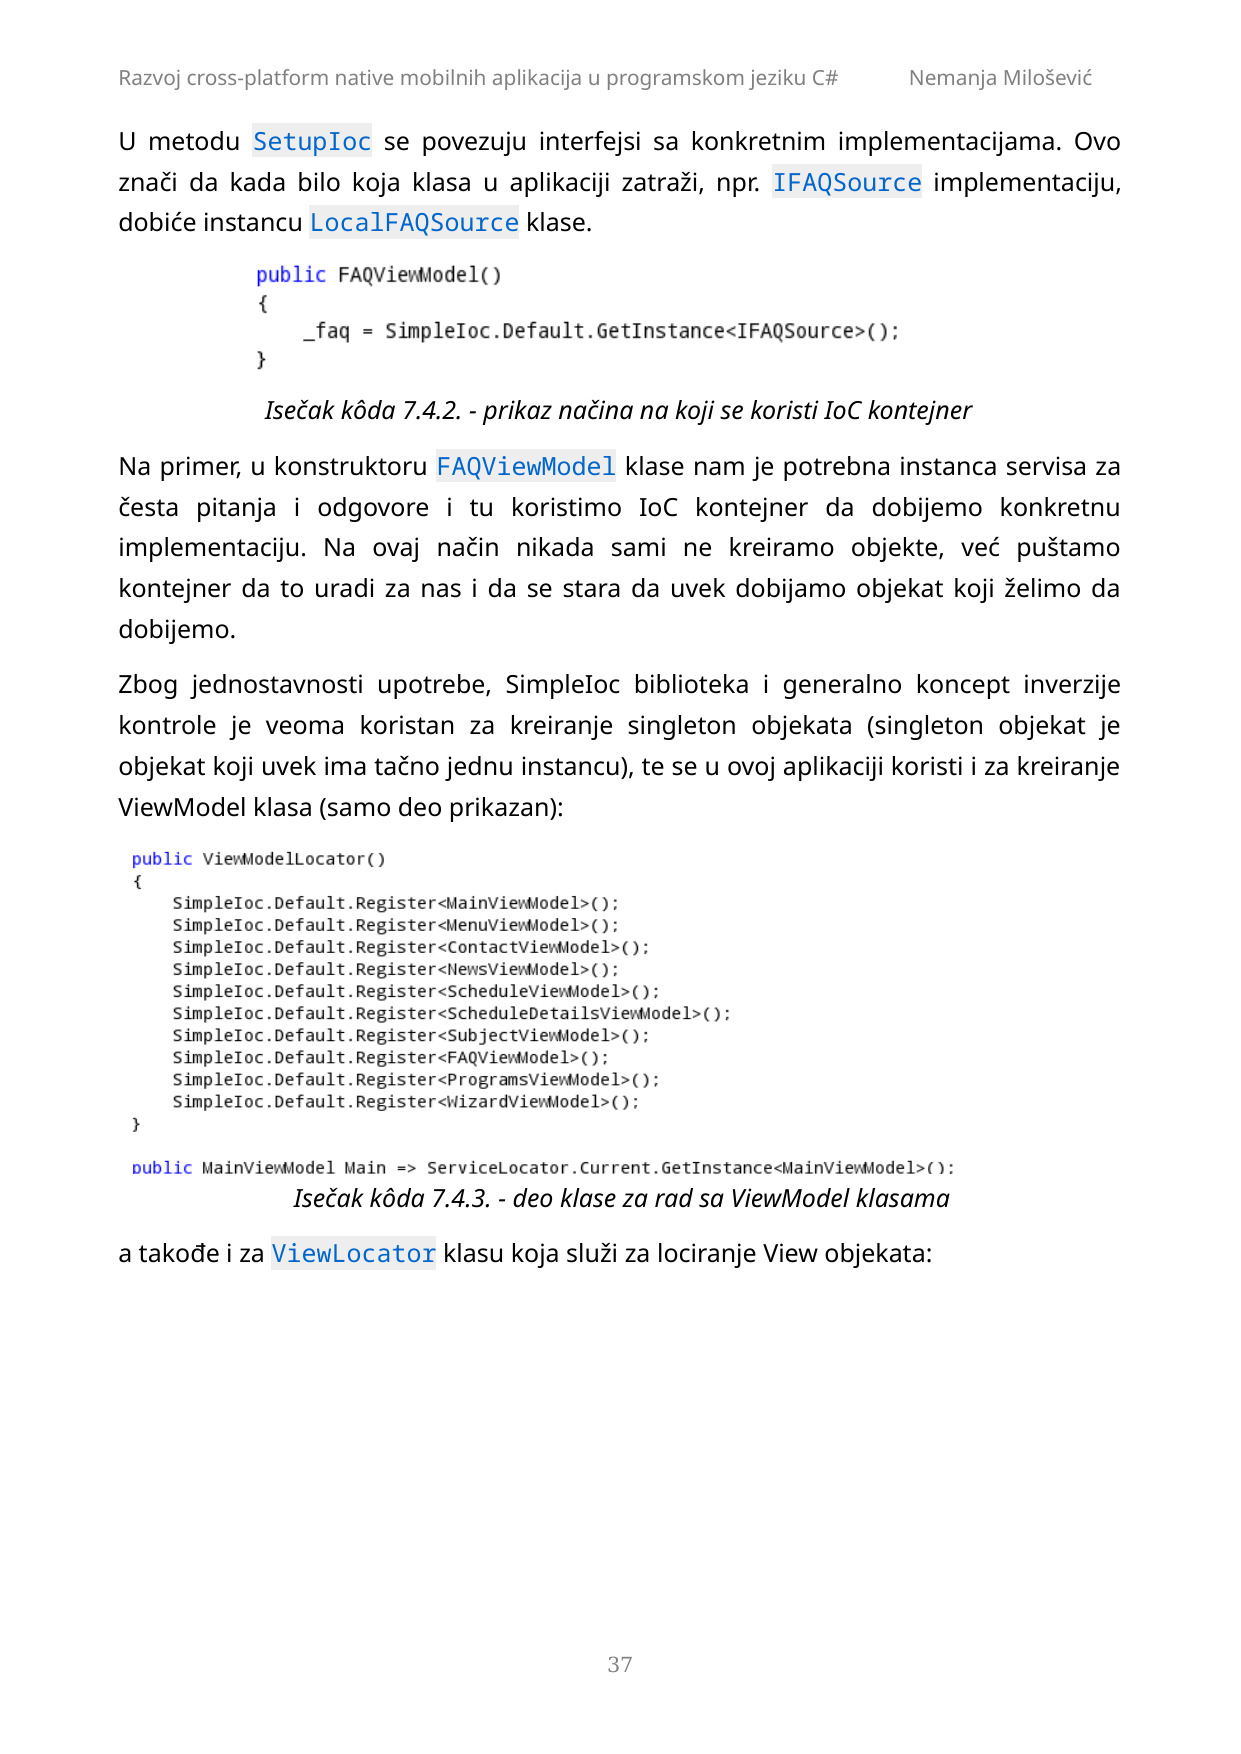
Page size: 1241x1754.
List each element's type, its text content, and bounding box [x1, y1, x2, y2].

text Isečak kôda 7.4.2. - prikaz načina na koji se koristi IoC kontejner [118, 387, 1122, 427]
picture [239, 260, 1001, 387]
text Na primer, u konstruktoru FAQViewModel klase nam je potrebna instanca servisa za česta pitanja i odgovore i tu koristimo IoC kontejner da dobijemo konkretnu implementaciju. Na ovaj način nikada sami ne kreiramo objekte, već puštamo kontejner da to uradi za nas i da se stara da uvek dobijamo objekat koji želimo da dobijemo. [118, 448, 1122, 646]
text Zbog jednostavnosti upotrebe, SimpleIoc biblioteka i generalno koncept inverzije kontrole je veoma koristan za kreiranje singleton objekata (singleton objekat je objekat koji uvek ima tačno jednu instancu), te se u ovoj aplikaciji koristi i za kreiranje ViewModel klasa (samo deo prikazan): [118, 667, 1122, 824]
picture [118, 845, 1123, 1174]
text U metodu SetupIoc se povezuju interfejsi sa konkretnim implementacijama. Ovo znači da kada bilo koja klasa u aplikaciji zatraži, npr. IFAQSource implementaciju, dobiće instancu LocalFAQSource klase. [118, 123, 1122, 239]
text a takođe i za ViewLocator klasu koja služi za lociranje View objekata: [118, 1236, 1122, 1270]
text Isečak kôda 7.4.3. - deo klase za rad sa ViewModel klasama [118, 1174, 1122, 1214]
